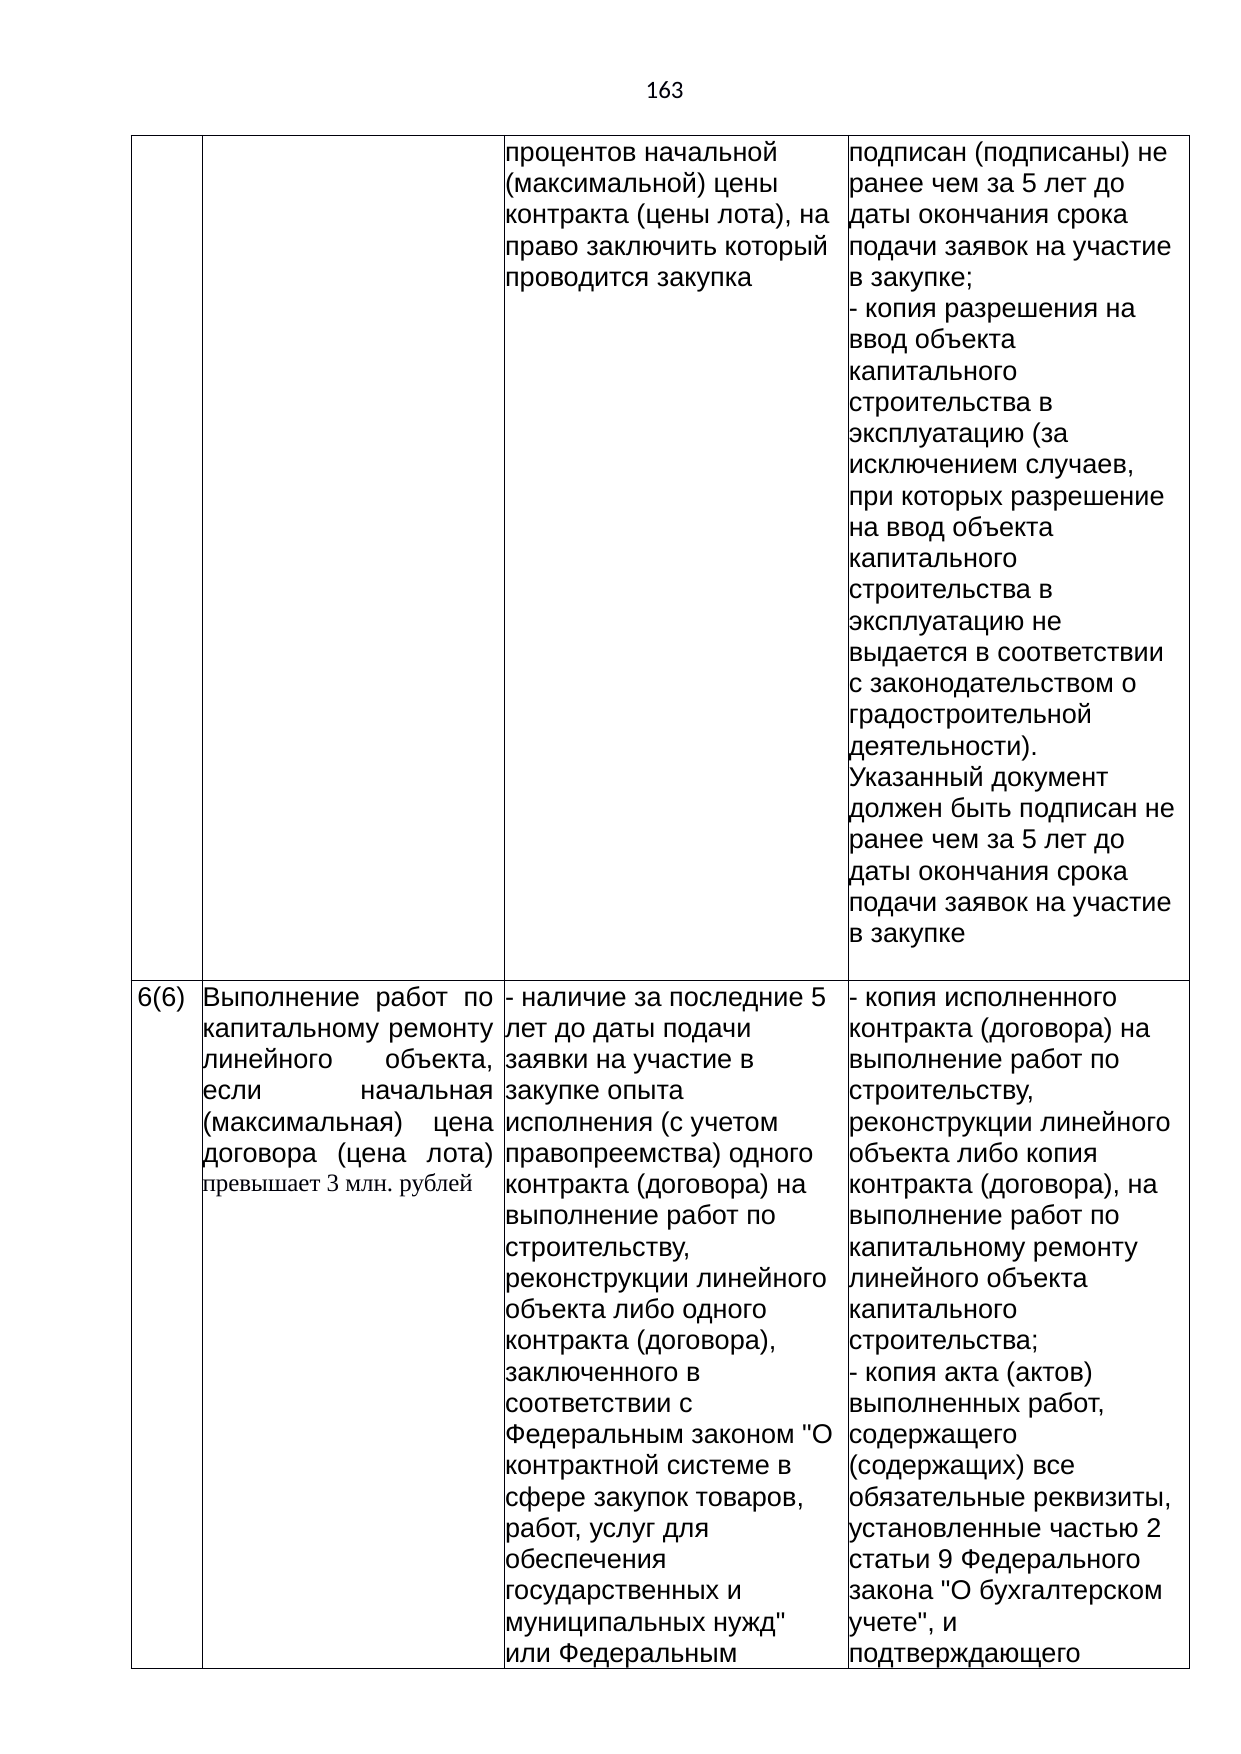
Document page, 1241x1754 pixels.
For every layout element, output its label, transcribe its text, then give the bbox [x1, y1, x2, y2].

table_cell [203, 136, 504, 979]
table_cell [132, 136, 202, 979]
table_cell подписан (подписаны) не ранее чем за 5 лет до даты окончания срока подачи заявок на участие в закупке; - копия разрешения на ввод объекта капитального строительства в эксплуатацию (за исключением случаев, при которых разрешение на ввод объекта капитального строительства в эксплуатацию не выдается в соответствии с законодательством о градостроительной деятельности). Указанный документ должен быть подписан не ранее чем за 5 лет до даты окончания срока подачи заявок на участие в закупке [849, 136, 1189, 979]
table_cell Выполнение работ по капитальному ремонту линейного объекта, если начальная (максимальная) цена договора (цена лота) превышает 3 млн. рублей [203, 981, 504, 1668]
table_cell - наличие за последние 5 лет до даты подачи заявки на участие в закупке опыта исполнения (с учетом правопреемства) одного контракта (договора) на выполнение работ по строительству, реконструкции линейного объекта либо одного контракта (договора), заключенного в соответствии с Федеральным законом "О контрактной системе в сфере закупок товаров, работ, услуг для обеспечения государственных и муниципальных нужд" или Федеральным [505, 981, 848, 1668]
table_cell - копия исполненного контракта (договора) на выполнение работ по строительству, реконструкции линейного объекта либо копия контракта (договора), на выполнение работ по капитальному ремонту линейного объекта капитального строительства; - копия акта (актов) выполненных работ, содержащего (содержащих) все обязательные реквизиты, установленные частью 2 статьи 9 Федерального закона "О бухгалтерском учете", и подтверждающего [849, 981, 1189, 1668]
table_cell процентов начальной (максимальной) цены контракта (цены лота), на право заключить который проводится закупка [505, 136, 848, 979]
table_cell 6(6) [132, 981, 202, 1668]
